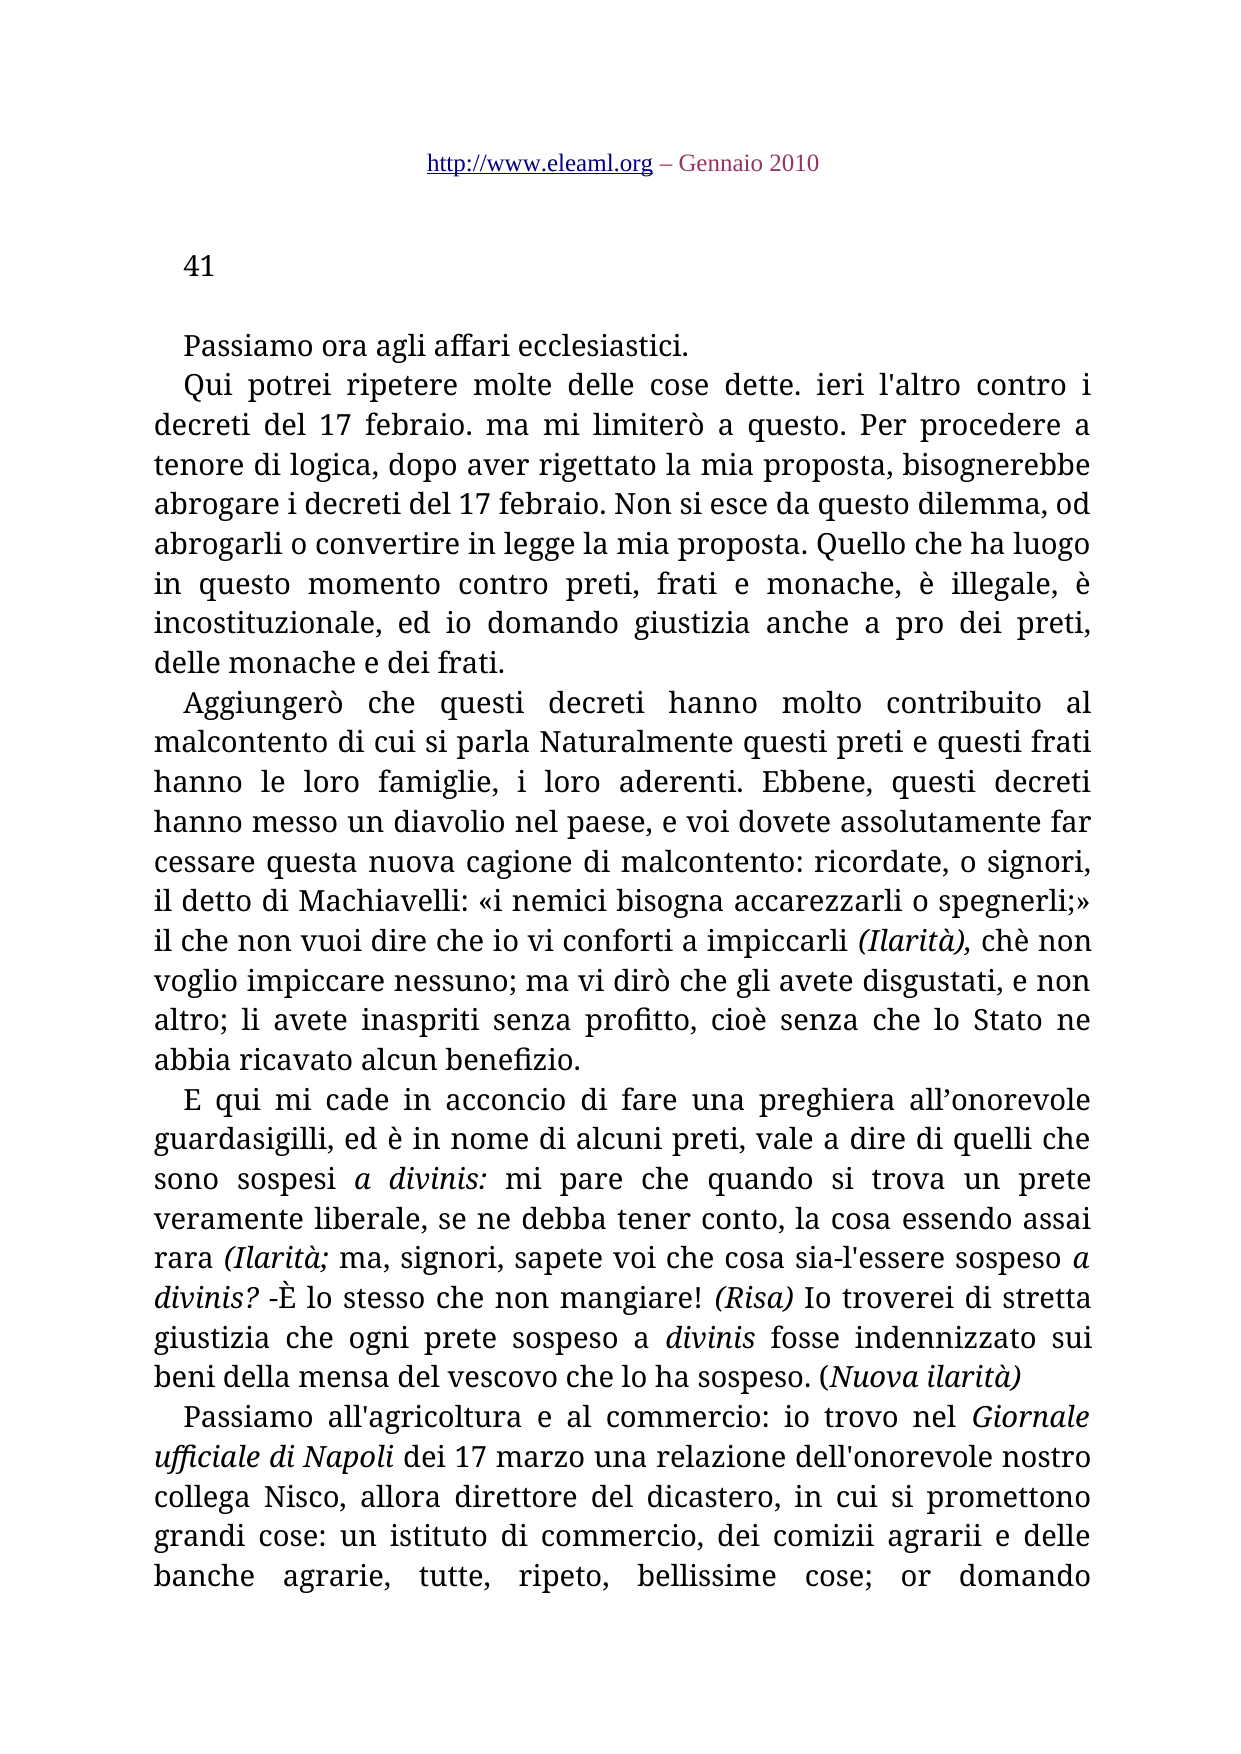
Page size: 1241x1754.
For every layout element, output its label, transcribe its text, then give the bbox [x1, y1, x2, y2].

text Aggiungerò che questi decreti hanno molto contribuito al malcontento di cui si parla Naturalmente questi preti e questi frati hanno le loro famiglie, i loro aderenti. Ebbene, questi decreti hanno messo un diavolio nel paese, e voi dovete assolutamente far cessare questa nuova cagione di malcontento: ricordate, o signori, il detto di Machiavelli: «i nemici bisogna accarezzarli o spegnerli;» il che non vuoi dire che io vi conforti a impiccarli (Ilarità), chè non voglio impiccare nessuno; ma vi dirò che gli avete disgustati, e non altro; li avete inaspriti senza profitto, cioè senza che lo Stato ne abbia ricavato alcun benefizio. [153, 682, 1092, 1079]
text Passiamo all'agricoltura e al commercio: io trovo nel Giornale ufficiale di Napoli dei 17 marzo una relazione dell'onorevole nostro collega Nisco, allora direttore del dicastero, in cui si promettono grandi cose: un istituto di commercio, dei comizii agrarii e delle banche agrarie, tutte, ripeto, bellissime cose; or domando [153, 1396, 1092, 1595]
text 41 [153, 246, 1092, 285]
text Passiamo ora agli affari ecclesiastici. [153, 325, 1092, 364]
text E qui mi cade in acconcio di fare una preghiera all’onorevole guardasigilli, ed è in nome di alcuni preti, vale a dire di quelli che sono sospesi a divinis: mi pare che quando si trova un prete veramente liberale, se ne debba tener conto, la cosa essendo assai rara (Ilarità; ma, signori, sapete voi che cosa sia-l'essere sospeso a divinis? -È lo stesso che non mangiare! (Risa) Io troverei di stretta giustizia che ogni prete sospeso a divinis fosse indennizzato sui beni della mensa del vescovo che lo ha sospeso. (Nuova ilarità) [153, 1079, 1092, 1396]
text Qui potrei ripetere molte delle cose dette. ieri l'altro contro i decreti del 17 febraio. ma mi limiterò a questo. Per procedere a tenore di logica, dopo aver rigettato la mia proposta, bisognerebbe abrogare i decreti del 17 febraio. Non si esce da questo dilemma, od abrogarli o convertire in legge la mia proposta. Quello che ha luogo in questo momento contro preti, frati e monache, è illegale, è incostituzionale, ed io domando giustizia anche a pro dei preti, delle monache e dei frati. [153, 364, 1092, 682]
